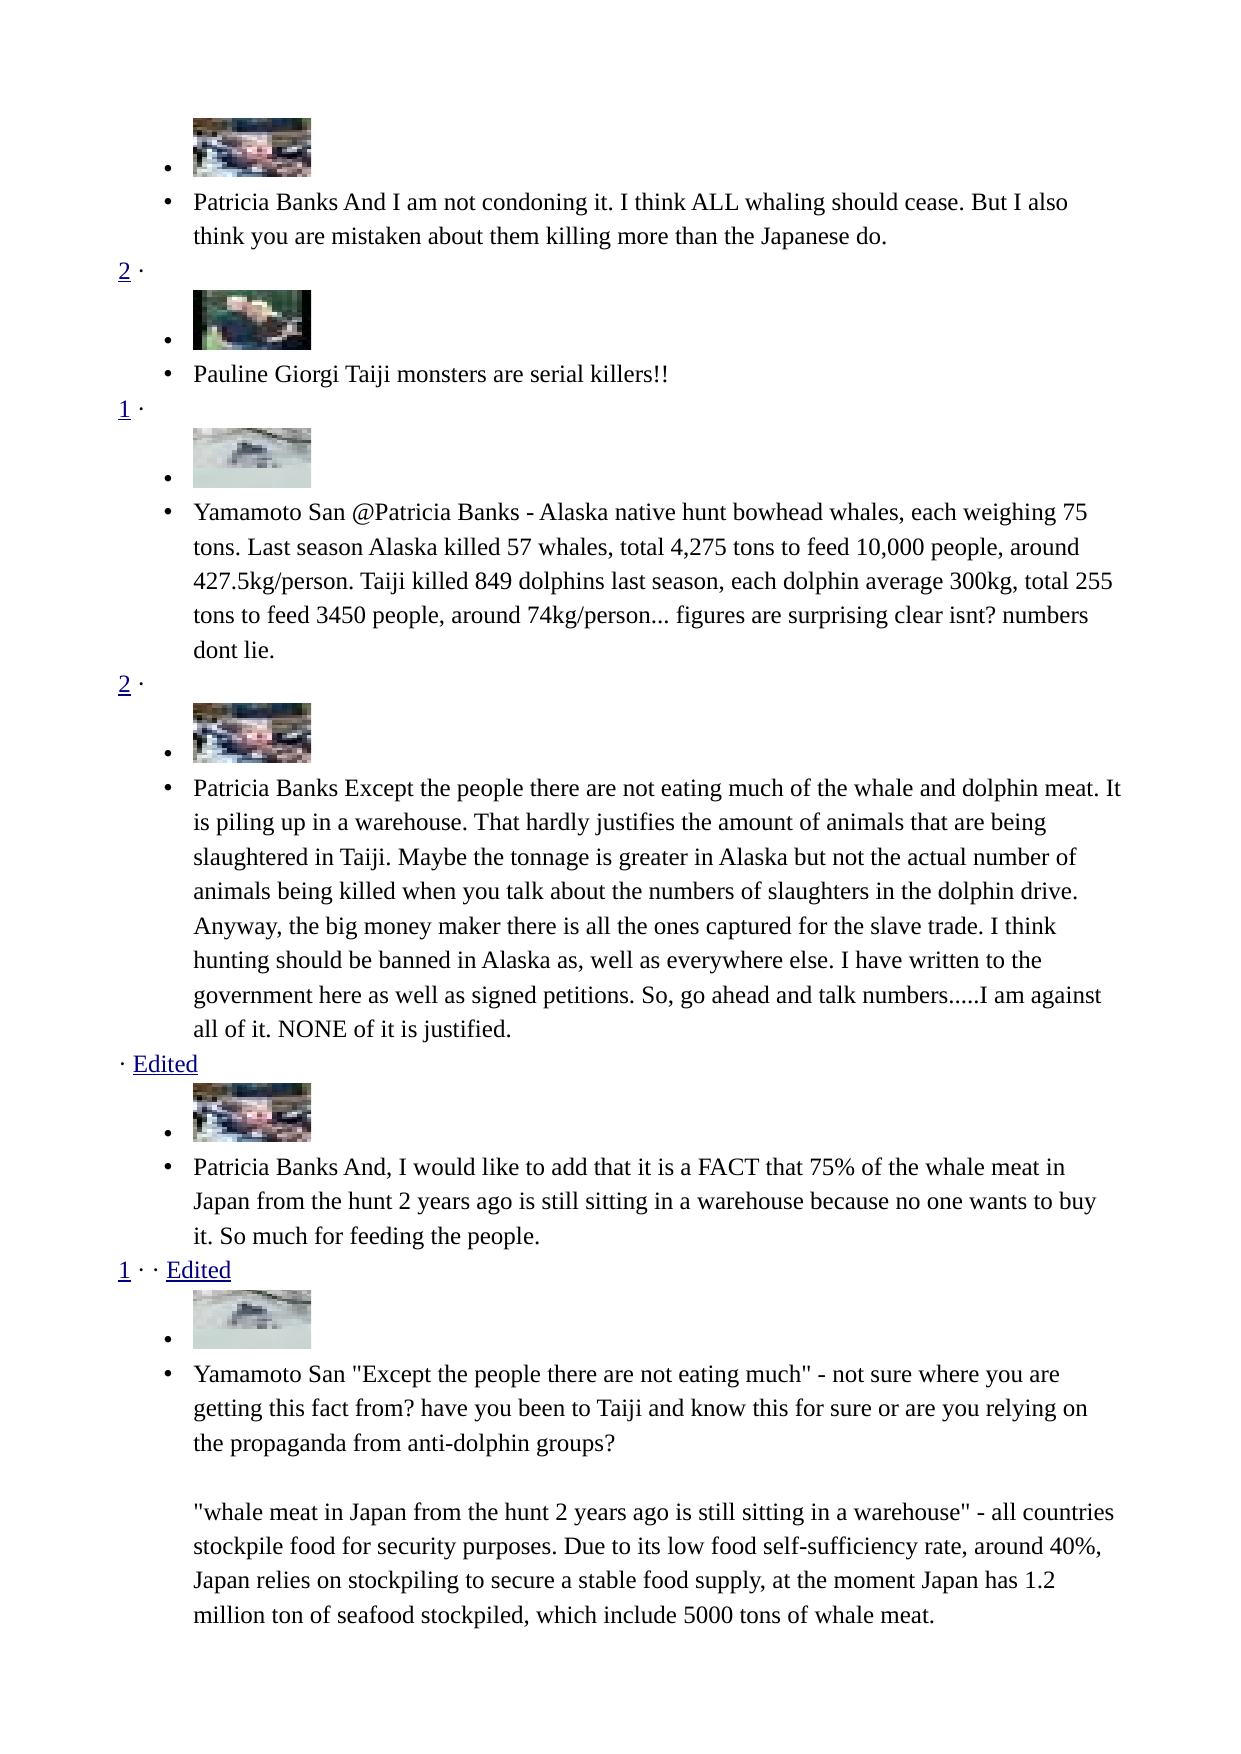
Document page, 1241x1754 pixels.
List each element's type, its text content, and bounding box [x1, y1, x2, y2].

list Yamamoto San "Except the people there are not eating much" - not sure where you are getting this fact from? have you been to Taiji and know this for sure or are you relying on the propaganda from anti-dolphin groups? "whale meat in Japan from the hunt 2 years ago is still sitting in a warehouse" - all countries stockpile food for security purposes. Due to its low food self-sufficiency rate, around 40%, Japan relies on stockpiling to secure a stable food supply, at the moment Japan has 1.2 million ton of seafood stockpiled, which include 5000 tons of whale meat. [164, 1359, 1122, 1629]
list Patricia Banks And, I would like to add that it is a FACT that 75% of the whale meat in Japan from the hunt 2 years ago is still sitting in a warehouse because no one wants to buy it. So much for feeding the people. [164, 1152, 1122, 1250]
picture [193, 1083, 312, 1142]
list Yamamoto San @Patricia Banks - Alaska native hunt bowhead whales, each weighing 75 tons. Last season Alaska killed 57 whales, total 4,275 tons to feed 10,000 people, around 427.5kg/person. Taiji killed 849 dolphins last season, each dolphin average 300kg, total 255 tons to feed 3450 people, around 74kg/person... figures are surprising clear isnt? numbers dont lie. [164, 497, 1122, 664]
picture [193, 428, 312, 488]
list Patricia Banks Except the people there are not eating much of the whale and dolphin meat. It is piling up in a warehouse. That hardly justifies the amount of animals that are being slaughtered in Taiji. Maybe the tonnage is greater in Alaska but not the actual number of animals being killed when you talk about the numbers of slaughters in the dolphin drive. Anyway, the big money maker there is all the ones captured for the slave trade. I think hunting should be banned in Alaska as, well as everywhere else. I have written to the government here as well as signed petitions. So, go ahead and talk numbers.....I am against all of it. NONE of it is justified. [164, 773, 1122, 1043]
picture [193, 290, 312, 350]
list Pauline Giorgi Taiji monsters are serial killers!! [164, 359, 1122, 388]
text 2 · [118, 256, 1122, 285]
text · Edited [118, 1049, 1122, 1077]
picture [193, 703, 312, 763]
text 2 · [118, 669, 1122, 698]
picture [193, 118, 312, 177]
text 1 · · Edited [118, 1255, 1122, 1284]
picture [193, 1290, 312, 1349]
list Patricia Banks And I am not condoning it. I think ALL whaling should cease. But I also think you are mistaken about them killing more than the Japanese do. [164, 187, 1122, 250]
text 1 · [118, 394, 1122, 422]
